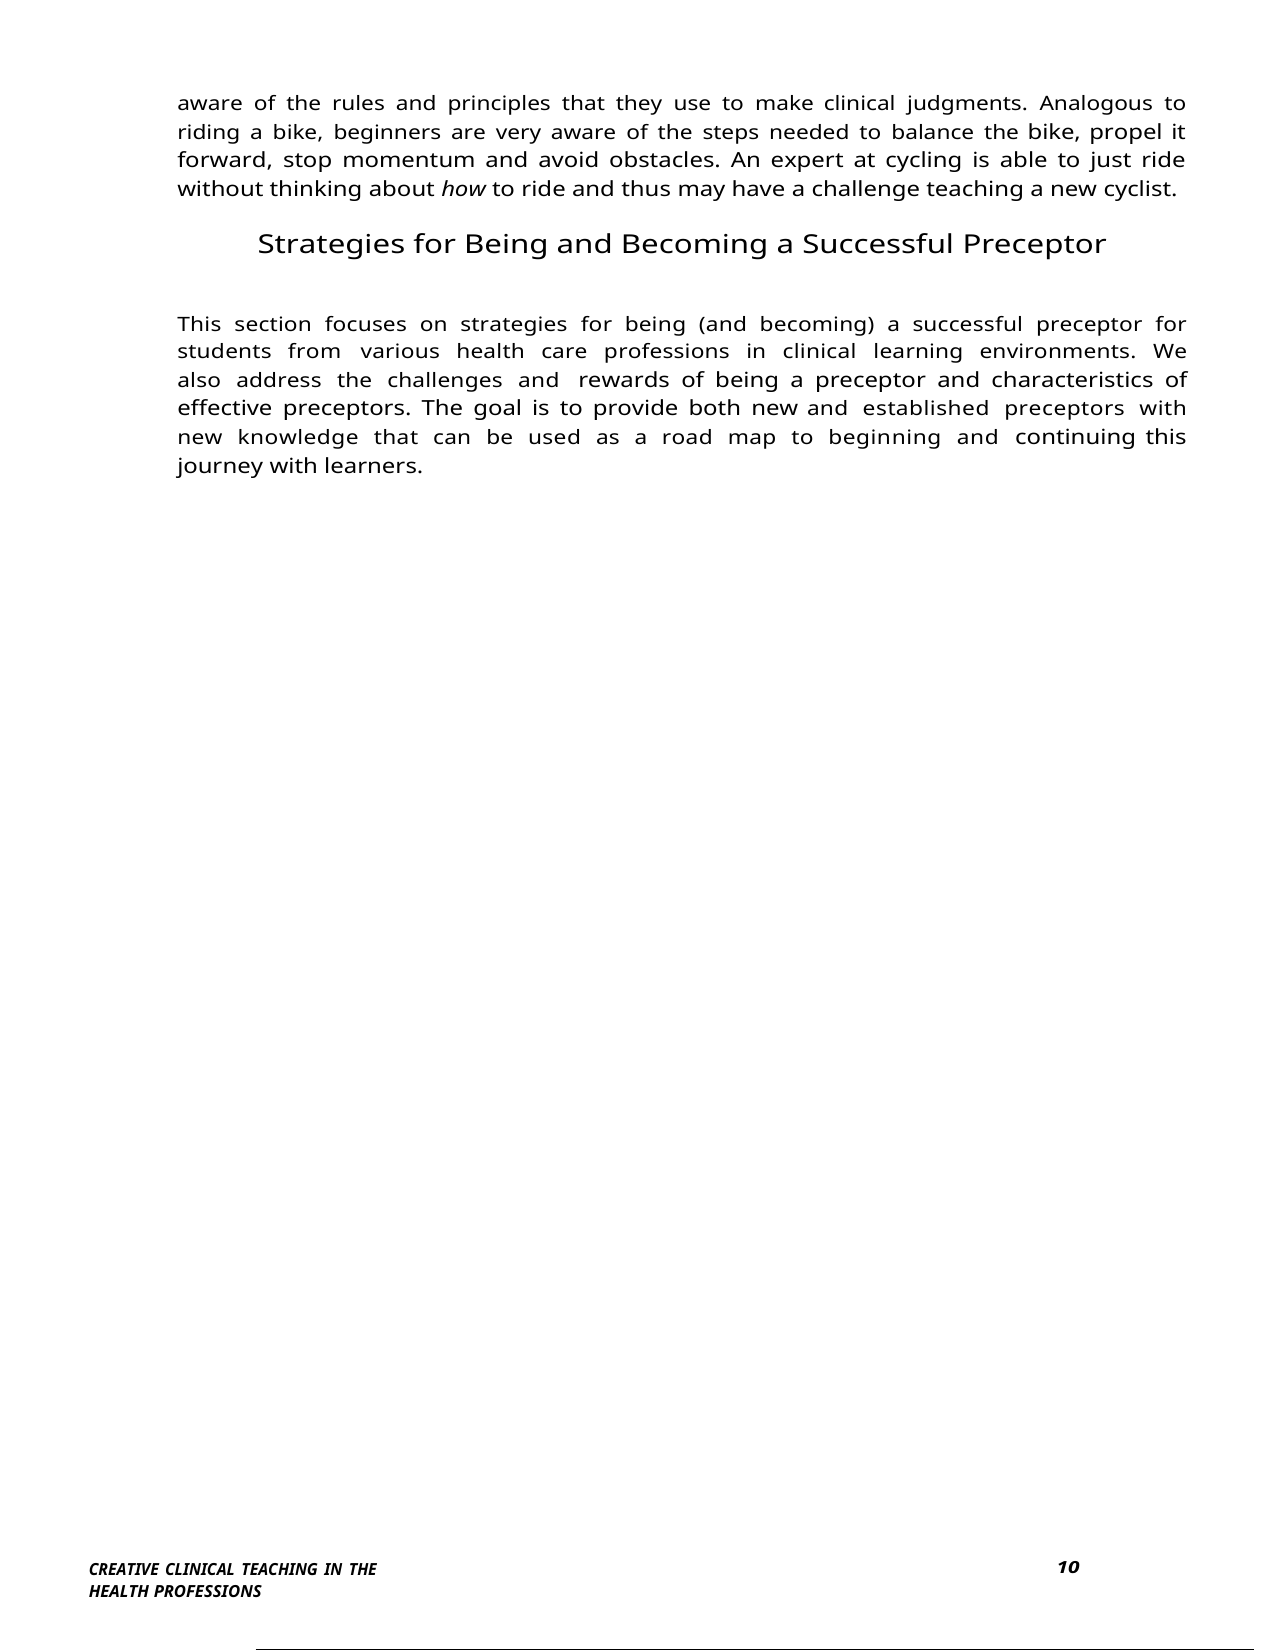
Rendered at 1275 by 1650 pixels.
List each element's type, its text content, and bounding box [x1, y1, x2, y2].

subtitle Strategies for Being and Becoming a Successful Preceptor [178, 226, 1186, 261]
text This section focuses on strategies for being (and becoming) a successful preceptor for students from various health care professions in clinical learning environments. We also address the challenges and rewards of being a preceptor and characteristics of eﬀective preceptors. The goal is to provide both new and established preceptors with new knowledge that can be used as a road map to beginning and continuing this journey with learners. [177, 310, 1187, 479]
text aware of the rules and principles that they use to make clinical judgments. Analogous to riding a bike, beginners are very aware of the steps needed to balance the bike, propel it forward, stop momentum and avoid obstacles. An expert at cycling is able to just ride without thinking about how to ride and thus may have a challenge teaching a new cyclist. [177, 89, 1187, 202]
